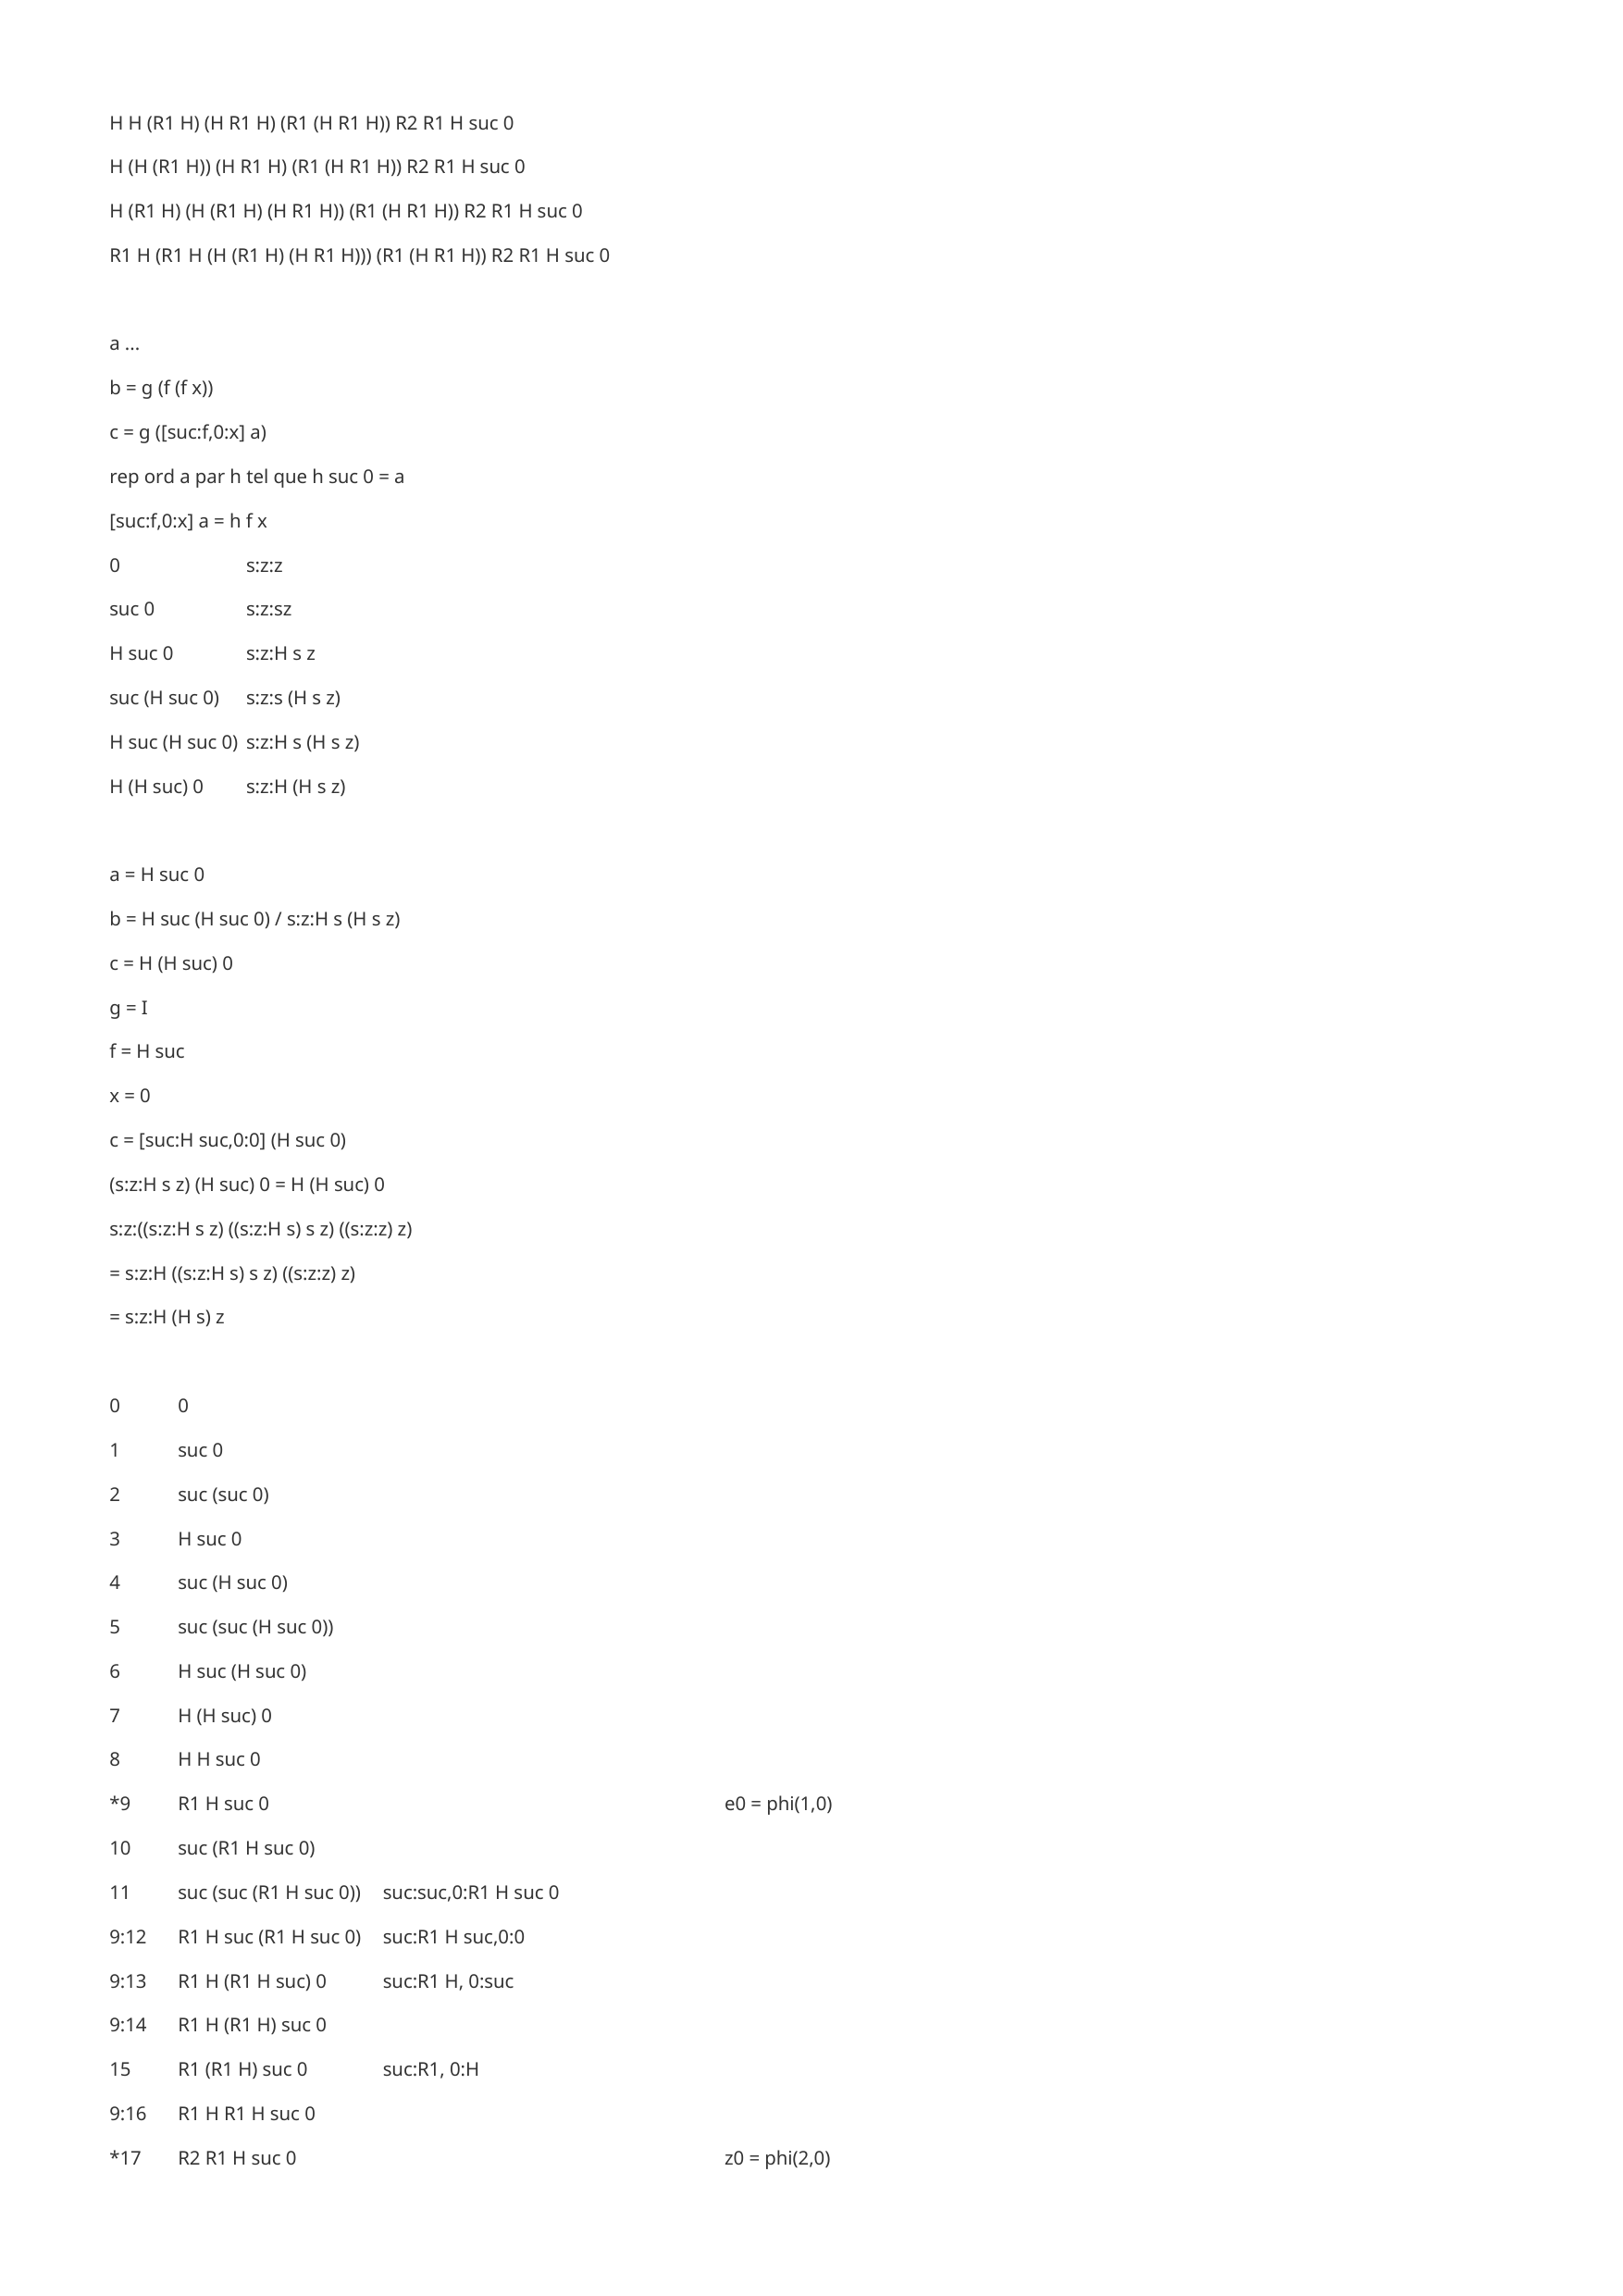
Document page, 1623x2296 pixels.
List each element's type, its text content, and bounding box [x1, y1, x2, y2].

text *9 R1 H suc 0 e0 = phi(1,0) [109, 1791, 1514, 1817]
text g = I [109, 994, 1514, 1020]
text rep ord a par h tel que h suc 0 = a [109, 464, 1514, 489]
text 0 0 [109, 1393, 1514, 1418]
text 4 suc (H suc 0) [109, 1570, 1514, 1595]
text R1 H (R1 H (H (R1 H) (H R1 H))) (R1 (H R1 H)) R2 R1 H suc 0 [109, 242, 1514, 267]
text x = 0 [109, 1083, 1514, 1109]
text 5 suc (suc (H suc 0)) [109, 1614, 1514, 1639]
text 9:14 R1 H (R1 H) suc 0 [109, 2012, 1514, 2038]
text 7 H (H suc) 0 [109, 1702, 1514, 1728]
text 10 suc (R1 H suc 0) [109, 1835, 1514, 1861]
text 6 H suc (H suc 0) [109, 1658, 1514, 1683]
text suc (H suc 0) s:z:s (H s z) [109, 685, 1514, 710]
text a = H suc 0 [109, 862, 1514, 887]
text 9:16 R1 H R1 H suc 0 [109, 2101, 1514, 2126]
text H H (R1 H) (H R1 H) (R1 (H R1 H)) R2 R1 H suc 0 [109, 109, 1514, 135]
text b = H suc (H suc 0) / s:z:H s (H s z) [109, 906, 1514, 931]
text H suc 0 s:z:H s z [109, 640, 1514, 665]
text 11 suc (suc (R1 H suc 0)) suc:suc,0:R1 H suc 0 [109, 1880, 1514, 1905]
text (s:z:H s z) (H suc) 0 = H (H suc) 0 [109, 1172, 1514, 1197]
text f = H suc [109, 1038, 1514, 1064]
text suc 0 s:z:sz [109, 596, 1514, 622]
text 1 suc 0 [109, 1436, 1514, 1462]
text = s:z:H ((s:z:H s) s z) ((s:z:z) z) [109, 1260, 1514, 1285]
text s:z:((s:z:H s z) ((s:z:H s) s z) ((s:z:z) z) [109, 1215, 1514, 1241]
text *17 R2 R1 H suc 0 z0 = phi(2,0) [109, 2144, 1514, 2170]
text H (H (R1 H)) (H R1 H) (R1 (H R1 H)) R2 R1 H suc 0 [109, 154, 1514, 180]
text [suc:f,0:x] a = h f x [109, 507, 1514, 533]
text H (R1 H) (H (R1 H) (H R1 H)) (R1 (H R1 H)) R2 R1 H suc 0 [109, 198, 1514, 223]
text H suc (H suc 0) s:z:H s (H s z) [109, 728, 1514, 754]
text 3 H suc 0 [109, 1525, 1514, 1551]
text 0 s:z:z [109, 552, 1514, 577]
text c = g ([suc:f,0:x] a) [109, 419, 1514, 445]
text 15 R1 (R1 H) suc 0 suc:R1, 0:H [109, 2056, 1514, 2081]
text 2 suc (suc 0) [109, 1481, 1514, 1507]
text c = H (H suc) 0 [109, 950, 1514, 975]
text c = [suc:H suc,0:0] (H suc 0) [109, 1127, 1514, 1153]
text H (H suc) 0 s:z:H (H s z) [109, 773, 1514, 799]
text = s:z:H (H s) z [109, 1304, 1514, 1330]
text 9:12 R1 H suc (R1 H suc 0) suc:R1 H suc,0:0 [109, 1923, 1514, 1949]
text a ... [109, 330, 1514, 356]
text 8 H H suc 0 [109, 1746, 1514, 1772]
text 9:13 R1 H (R1 H suc) 0 suc:R1 H, 0:suc [109, 1967, 1514, 1993]
text b = g (f (f x)) [109, 375, 1514, 401]
